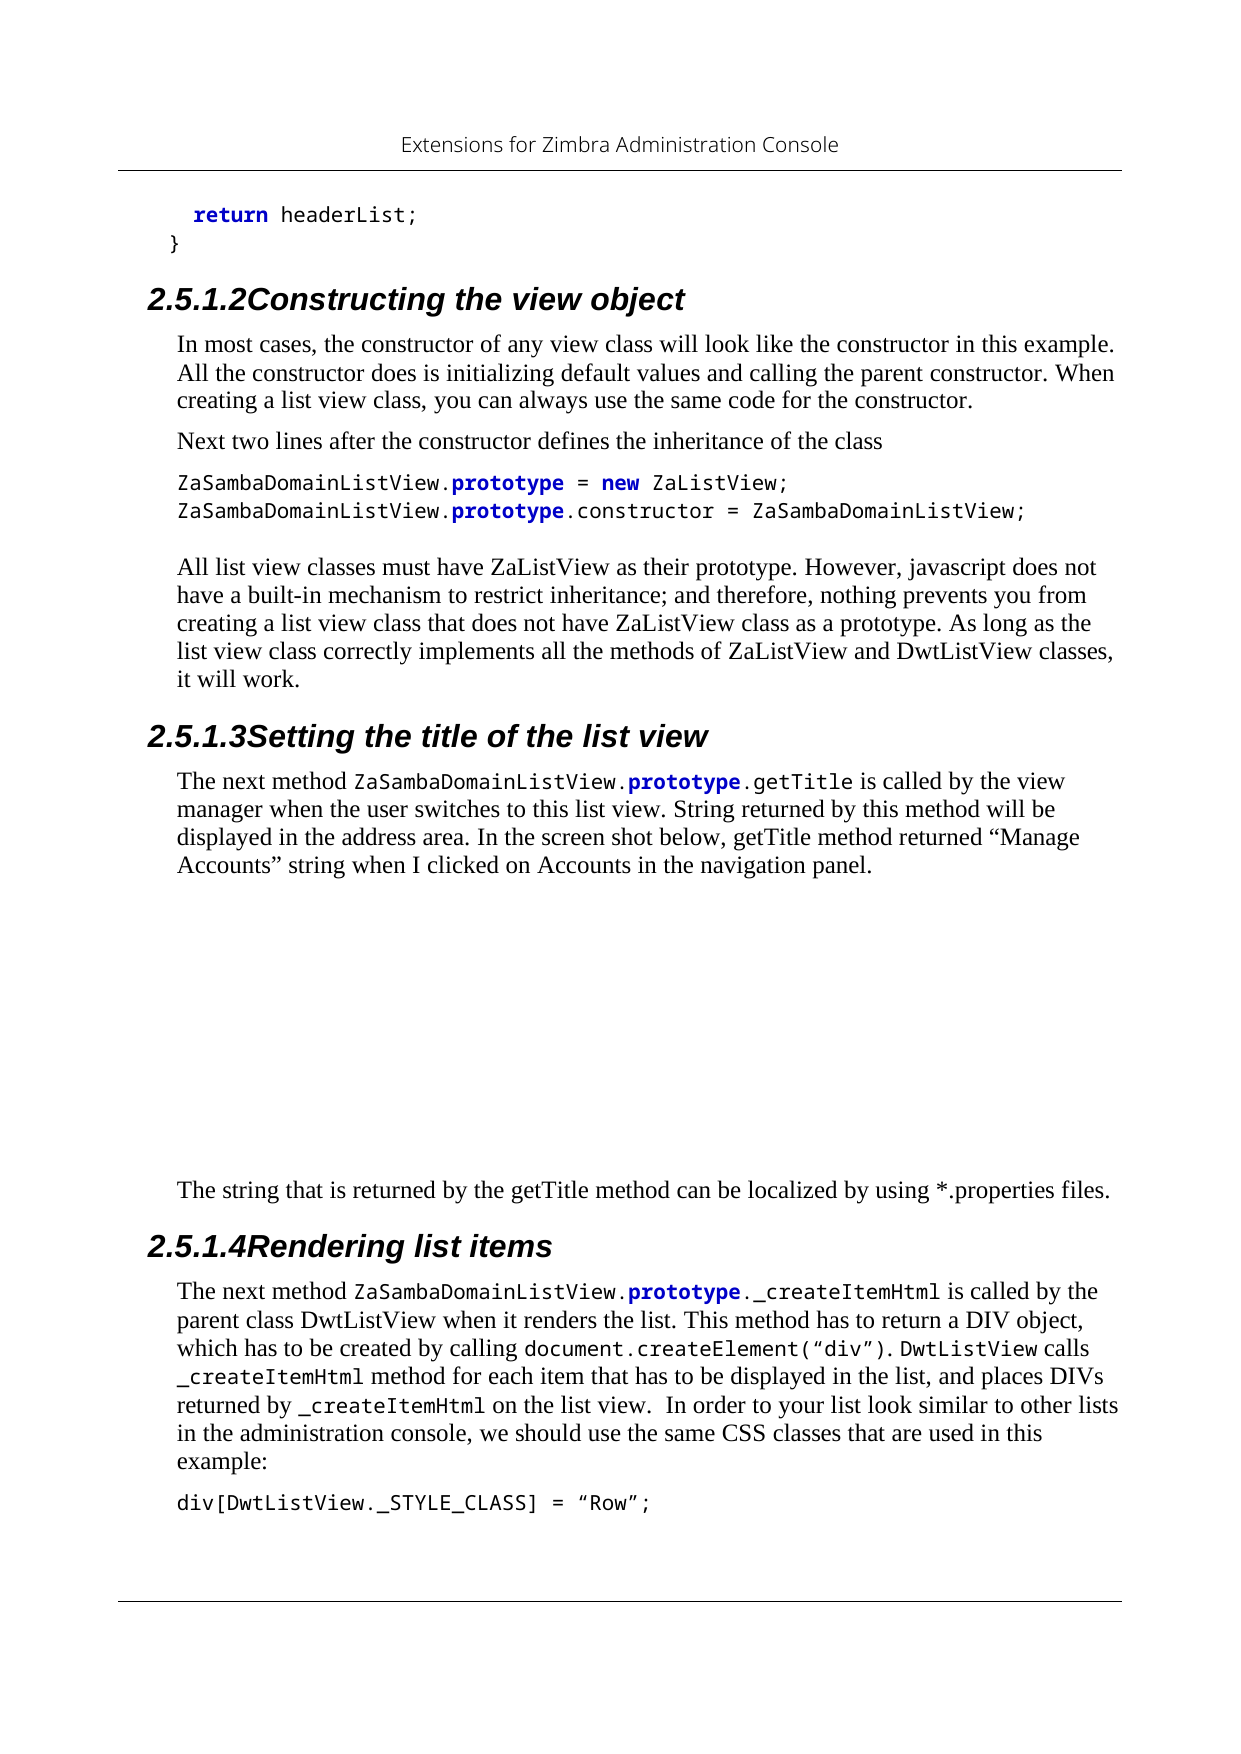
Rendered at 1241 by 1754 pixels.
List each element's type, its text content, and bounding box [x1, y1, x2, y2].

text div[DwtListView._STYLE_CLASS] = “Row”; [177, 1488, 1122, 1516]
text } [118, 228, 1122, 257]
subtitle Constructing the view object [148, 282, 1122, 318]
subtitle Rendering list items [148, 1228, 1122, 1264]
text The string that is returned by the getTitle method can be localized by using *.properties files. [177, 1176, 1122, 1203]
text All list view classes must have ZaListView as their prototype. However, javascript does not have a built-in mechanism to restrict inheritance; and therefore, nothing prevents you from creating a list view class that does not have ZaListView class as a prototype. As long as the list view class correctly implements all the methods of ZaListView and DwtListView classes, it will work. [177, 553, 1122, 693]
text ZaSambaDomainListView.prototype = new ZaListView; ZaSambaDomainListView.prototype.constructor = ZaSambaDomainListView; [177, 467, 1122, 524]
text Next two lines after the constructor defines the inheritance of the class [177, 427, 1122, 455]
text The next method ZaSambaDomainListView.prototype._createItemHtml is called by the parent class DwtListView when it renders the list. This method has to return a DIV object, which has to be created by calling document.createElement(“div”). DwtListView calls _createItemHtml method for each item that has to be displayed in the list, and places DIVs returned by _createItemHtml on the list view. In order to your list look similar to other lists in the administration console, we should use the same CSS classes that are used in this example: [177, 1277, 1122, 1475]
subtitle Setting the title of the list view [148, 718, 1122, 754]
text return headerList; [118, 200, 1122, 228]
text In most cases, the constructor of any view class will look like the constructor in this example. All the constructor does is initializing default values and calling the parent constructor. When creating a list view class, you can always use the same code for the constructor. [177, 330, 1122, 414]
text The next method ZaSambaDomainListView.prototype.getTitle is called by the view manager when the user switches to this list view. String returned by this method will be displayed in the address area. In the screen shot below, getTitle method returned “Manage Accounts” string when I clicked on Accounts in the navigation panel. [177, 767, 1122, 879]
